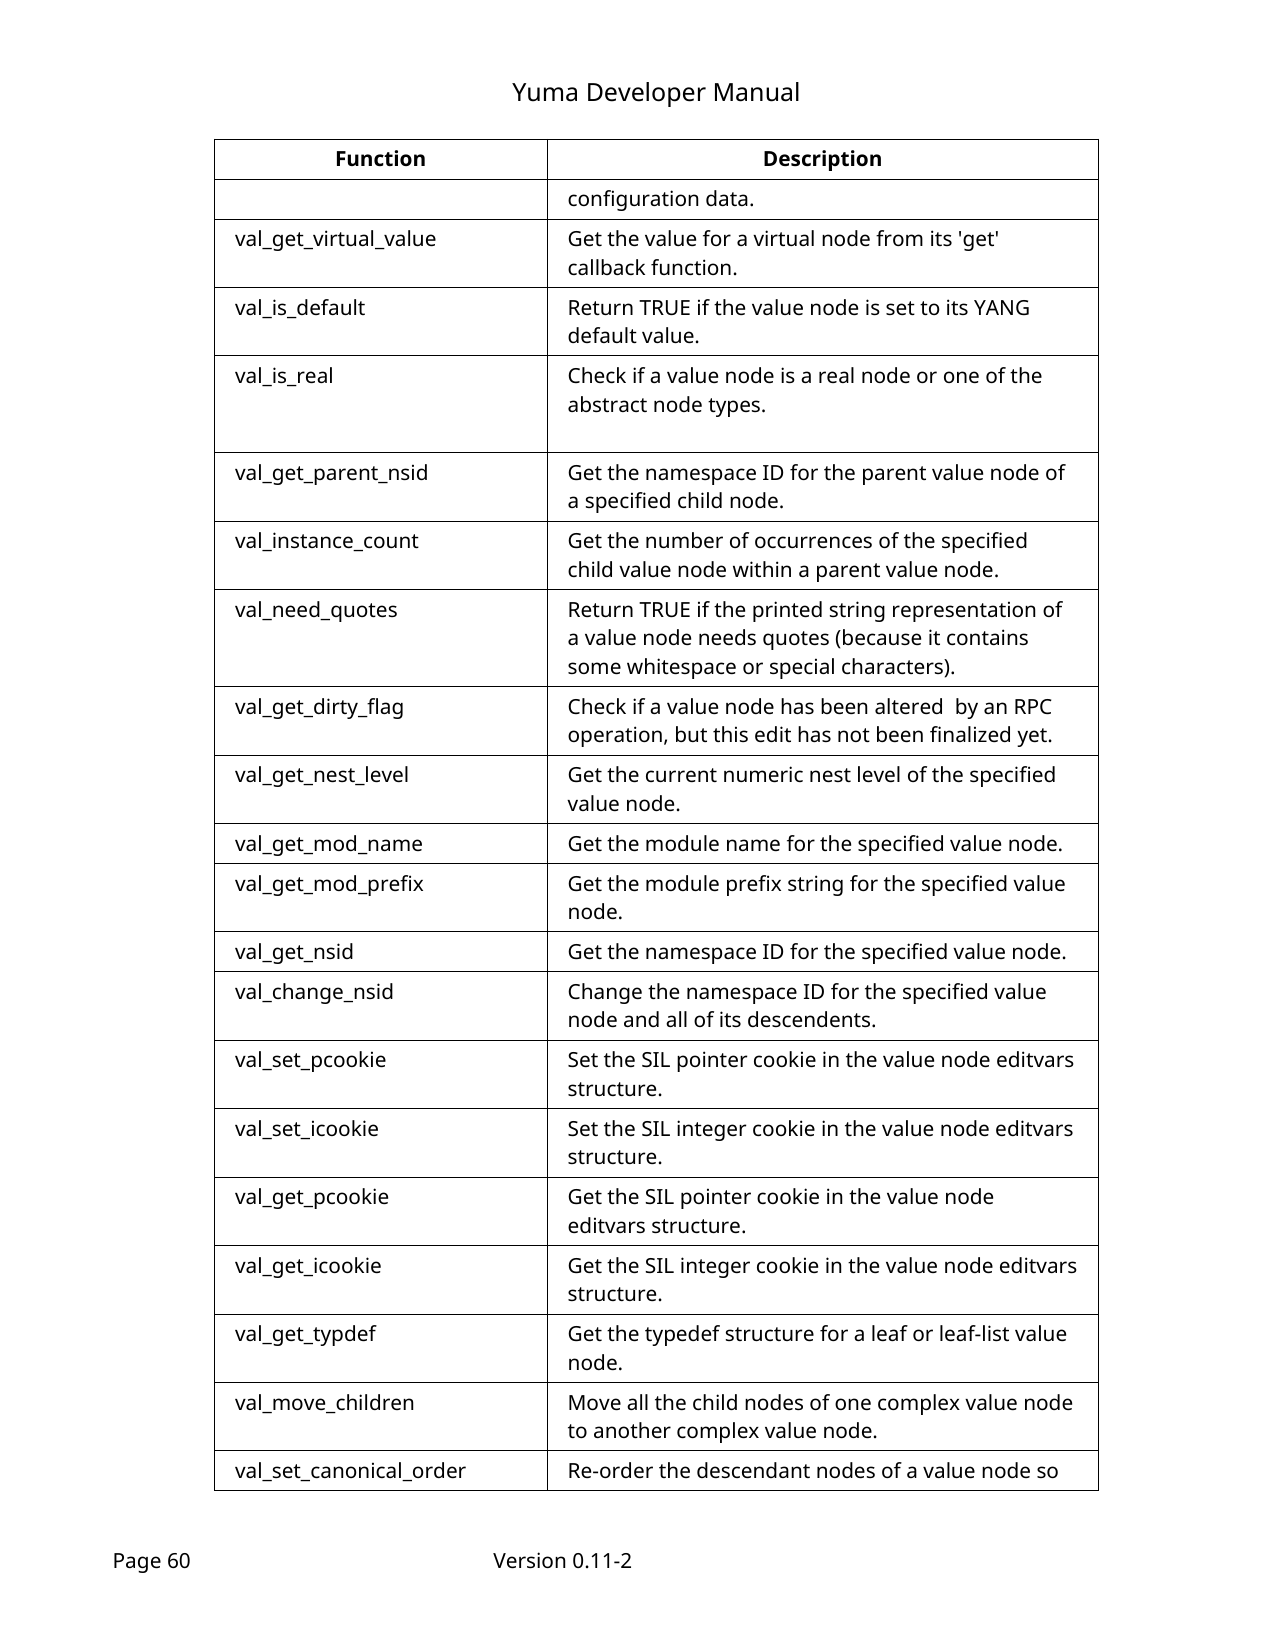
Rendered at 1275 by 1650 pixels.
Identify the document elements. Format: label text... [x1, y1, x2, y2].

table_cell val_get_typdef [215, 1315, 547, 1382]
table_cell val_get_mod_prefix [215, 864, 547, 931]
table_cell val_get_nest_level [215, 756, 547, 823]
table_cell Get the typedef structure for a leaf or leaf-list value node. [548, 1315, 1098, 1382]
table_cell val_get_pcookie [215, 1178, 547, 1245]
table_cell Get the current numeric nest level of the specified value node. [548, 756, 1098, 823]
table_cell val_is_real [215, 356, 547, 452]
table_cell val_get_icookie [215, 1246, 547, 1313]
table_cell Set the SIL integer cookie in the value node editvars structure. [548, 1109, 1098, 1177]
table_cell Get the value for a virtual node from its 'get' callback function. [548, 220, 1098, 287]
table_cell Re-order the descendant nodes of a value node so [548, 1451, 1098, 1490]
table_cell val_get_mod_name [215, 824, 547, 863]
table_header Description [548, 140, 1098, 178]
table_cell val_get_virtual_value [215, 220, 547, 287]
table_cell Get the module name for the specified value node. [548, 824, 1098, 863]
table_cell configuration data. [548, 180, 1098, 218]
table_cell val_change_nsid [215, 972, 547, 1040]
table_cell val_set_icookie [215, 1109, 547, 1177]
table_cell Check if a value node is a real node or one of the abstract node types. [548, 356, 1098, 452]
table_cell Set the SIL pointer cookie in the value node editvars structure. [548, 1041, 1098, 1108]
table_cell val_get_parent_nsid [215, 453, 547, 521]
table_cell Get the namespace ID for the specified value node. [548, 932, 1098, 971]
table_cell Get the number of occurrences of the specified child value node within a parent value node. [548, 522, 1098, 589]
table_cell Get the SIL pointer cookie in the value node editvars structure. [548, 1178, 1098, 1245]
table_cell Get the SIL integer cookie in the value node editvars structure. [548, 1246, 1098, 1313]
table_cell val_set_pcookie [215, 1041, 547, 1108]
table_cell val_is_default [215, 288, 547, 355]
table_cell Change the namespace ID for the specified value node and all of its descendents. [548, 972, 1098, 1040]
table_cell val_instance_count [215, 522, 547, 589]
table_cell val_get_dirty_flag [215, 687, 547, 754]
table_cell Return TRUE if the printed string representation of a value node needs quotes (because it contains some whitespace or special characters). [548, 590, 1098, 686]
table_cell val_get_nsid [215, 932, 547, 971]
table_cell val_move_children [215, 1383, 547, 1450]
table_cell val_need_quotes [215, 590, 547, 686]
table_cell Move all the child nodes of one complex value node to another complex value node. [548, 1383, 1098, 1450]
table_cell val_set_canonical_order [215, 1451, 547, 1490]
table_cell Check if a value node has been altered by an RPC operation, but this edit has not been finalized yet. [548, 687, 1098, 754]
table_header Function [215, 140, 547, 178]
table_cell [215, 180, 547, 218]
table_cell Get the namespace ID for the parent value node of a specified child node. [548, 453, 1098, 521]
table_cell Get the module prefix string for the specified value node. [548, 864, 1098, 931]
table_cell Return TRUE if the value node is set to its YANG default value. [548, 288, 1098, 355]
